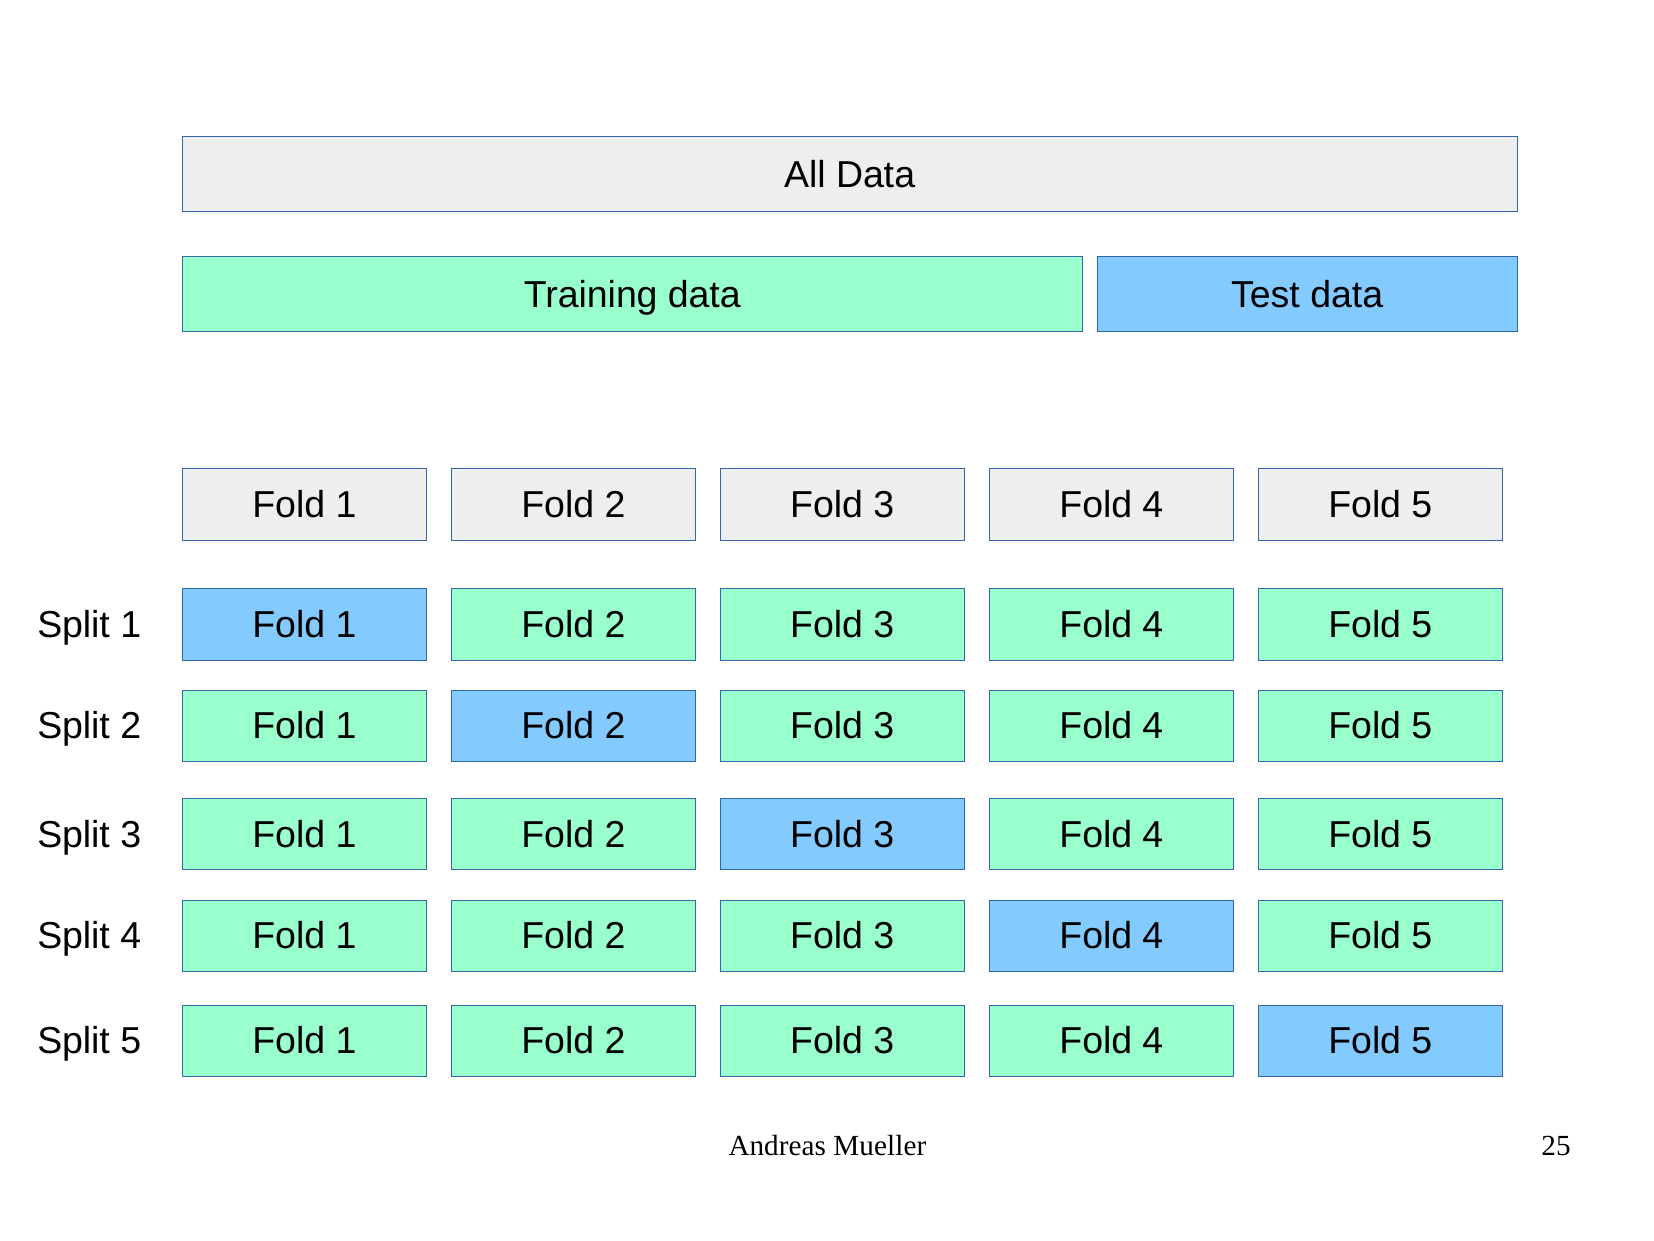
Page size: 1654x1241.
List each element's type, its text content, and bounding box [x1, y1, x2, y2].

text_box [1485, 600, 1636, 671]
text_box All Data [182, 136, 1518, 212]
text_box Fold 5 [1258, 798, 1503, 870]
text_box Fold 2 [451, 588, 696, 661]
text_box Fold 1 [182, 798, 427, 870]
text_box Fold 1 [182, 468, 427, 541]
text_box Split 1 [22, 595, 160, 653]
text_box Split 2 [22, 697, 160, 755]
text_box Fold 1 [182, 1005, 427, 1077]
text_box Fold 3 [720, 1005, 965, 1077]
text_box Fold 3 [720, 588, 965, 661]
text_box Fold 2 [451, 900, 696, 972]
text_box Fold 4 [989, 1005, 1234, 1077]
text_box Split 4 [22, 907, 160, 965]
text_box Fold 3 [720, 900, 965, 972]
text_box Fold 3 [720, 468, 965, 541]
text_box Fold 4 [989, 468, 1234, 541]
text_box Fold 3 [720, 798, 965, 870]
text_box Fold 5 [1258, 468, 1503, 541]
text_box Split 5 [22, 1012, 160, 1070]
text_box Fold 1 [182, 588, 427, 661]
text_box Split 3 [22, 805, 160, 863]
text_box Fold 5 [1258, 1005, 1503, 1077]
text_box Fold 5 [1258, 690, 1503, 762]
text_box Fold 2 [451, 690, 696, 762]
text_box Fold 5 [1258, 900, 1503, 972]
text_box Fold 2 [451, 798, 696, 870]
text_box Fold 4 [989, 588, 1234, 661]
text_box Fold 3 [720, 690, 965, 762]
text_box Fold 1 [182, 900, 427, 972]
text_box Training data [182, 256, 1083, 332]
text_box Fold 4 [989, 798, 1234, 870]
text_box Fold 4 [989, 900, 1234, 972]
text_box Fold 5 [1258, 588, 1503, 661]
text_box Fold 1 [182, 690, 427, 762]
text_box Test data [1097, 256, 1518, 332]
text_box Fold 4 [989, 690, 1234, 762]
text_box Fold 2 [451, 1005, 696, 1077]
text_box Fold 2 [451, 468, 696, 541]
